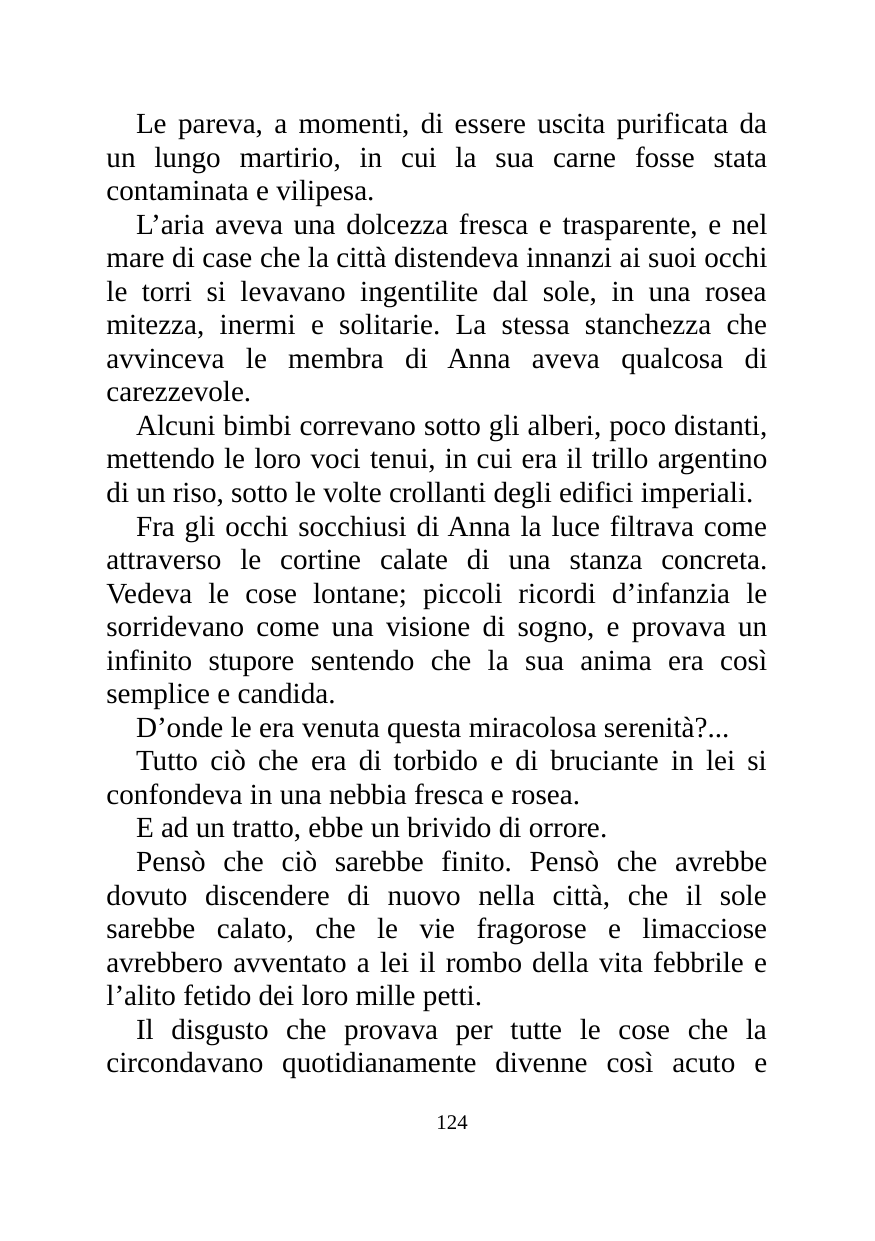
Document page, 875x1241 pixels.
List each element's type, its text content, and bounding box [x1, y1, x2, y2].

text Fra gli occhi socchiusi di Anna la luce filtrava come attraverso le cortine calate di una stanza concreta. Vedeva le cose lontane; piccoli ricordi d’infanzia le sorridevano come una visione di sogno, e provava un infinito stupore sentendo che la sua anima era così semplice e candida. [106, 509, 768, 710]
text E ad un tratto, ebbe un brivido di orrore. [106, 811, 768, 844]
text Pensò che ciò sarebbe finito. Pensò che avrebbe dovuto discendere di nuovo nella città, che il sole sarebbe calato, che le vie fragorose e limacciose avrebbero avventato a lei il rombo della vita febbrile e l’alito fetido dei loro mille petti. [106, 844, 768, 1012]
text Tutto ciò che era di torbido e di bruciante in lei si confondeva in una nebbia fresca e rosea. [106, 743, 768, 811]
text Il disgusto che provava per tutte le cose che la circondavano quotidianamente divenne così acuto e [106, 1012, 768, 1079]
text Alcuni bimbi correvano sotto gli alberi, poco distanti, mettendo le loro voci tenui, in cui era il trillo argentino di un riso, sotto le volte crollanti degli edifici imperiali. [106, 408, 768, 509]
text D’onde le era venuta questa miracolosa serenità?... [106, 710, 768, 743]
text L’aria aveva una dolcezza fresca e trasparente, e nel mare di case che la città distendeva innanzi ai suoi occhi le torri si levavano ingentilite dal sole, in una rosea mitezza, inermi e solitarie. La stessa stanchezza che avvinceva le membra di Anna aveva qualcosa di carezzevole. [106, 207, 768, 408]
text Le pareva, a momenti, di essere uscita purificata da un lungo martirio, in cui la sua carne fosse stata contaminata e vilipesa. [106, 106, 768, 207]
